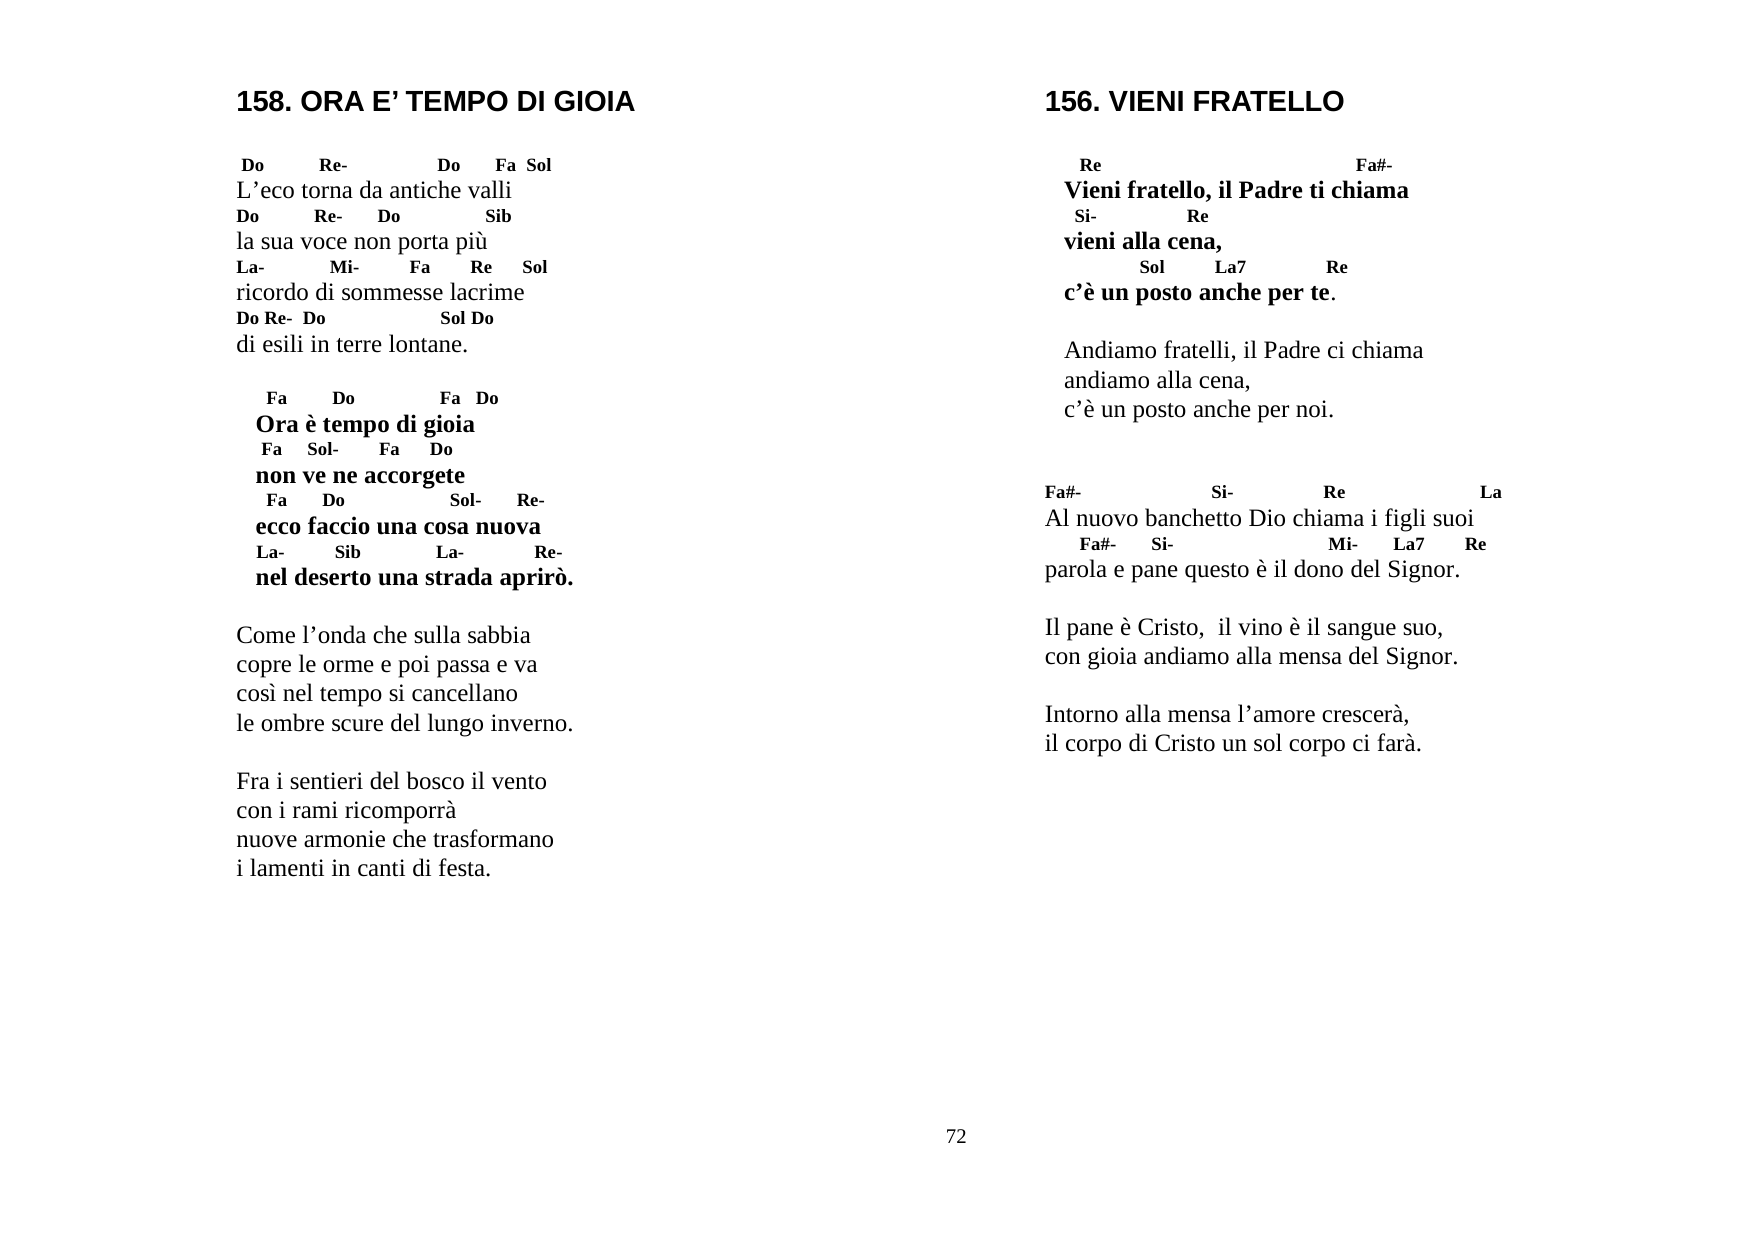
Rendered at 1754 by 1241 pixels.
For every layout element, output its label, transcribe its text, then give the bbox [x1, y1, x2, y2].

subtitle 156. VIENI FRATELLO [1044, 84, 1676, 118]
text con gioia andiamo alla mensa del Signor. [1044, 641, 1700, 670]
text parola e pane questo è il dono del Signor. [1044, 554, 1700, 583]
text c’è un posto anche per noi. [1044, 393, 1678, 423]
text Si- Re [1044, 204, 1678, 226]
text non ve ne accorgete [236, 460, 869, 489]
text Re Fa#- [1044, 153, 1678, 175]
text Fa#- Si- Mi- La7 Re [1044, 532, 1678, 554]
text Al nuovo banchetto Dio chiama i figli suoi [1044, 503, 1714, 532]
text nuove armonie che trasformano [236, 824, 869, 853]
text Do Re- Do Sol Do [236, 306, 869, 328]
text Il pane è Cristo, il vino è il sangue suo, [1044, 612, 1678, 641]
text vieni alla cena, [1044, 226, 1678, 255]
text Do Re- Do Sib [236, 204, 869, 226]
text andiamo alla cena, [1044, 364, 1678, 393]
text il corpo di Cristo un sol corpo ci farà. [1044, 728, 1678, 757]
text ricordo di sommesse lacrime [236, 277, 869, 306]
text La- Sib La- Re- [236, 540, 869, 562]
text con i rami ricomporrà [236, 794, 869, 824]
text nel deserto una strada aprirò. [236, 562, 869, 591]
text così nel tempo si cancellano [236, 678, 869, 707]
text Fa Sol- Fa Do [236, 438, 869, 460]
text L’eco torna da antiche valli [236, 175, 869, 204]
text Come l’onda che sulla sabbia [236, 620, 869, 649]
text Intorno alla mensa l’amore crescerà, [1044, 699, 1678, 728]
text le ombre scure del lungo inverno. [236, 707, 869, 736]
text La- Mi- Fa Re Sol [236, 255, 869, 277]
text Fa Do Sol- Re- [236, 489, 869, 511]
text i lamenti in canti di festa. [236, 853, 869, 882]
text Vieni fratello, il Padre ti chiama [1044, 175, 1678, 204]
text Fa Do Fa Do [236, 387, 869, 409]
text di esili in terre lontane. [236, 328, 869, 357]
text Do Re- Do Fa Sol [236, 153, 869, 175]
subtitle 158. ORA E’ TEMPO DI GIOIA [236, 84, 867, 118]
text Fa#- Si- Re La [1044, 481, 1714, 503]
text Sol La7 Re [1044, 255, 1678, 277]
text c’è un posto anche per te. [1044, 277, 1678, 306]
text la sua voce non porta più [236, 226, 869, 255]
text Andiamo fratelli, il Padre ci chiama [1044, 335, 1678, 364]
text ecco faccio una cosa nuova [236, 511, 869, 540]
text copre le orme e poi passa e va [236, 649, 869, 678]
text Fra i sentieri del bosco il vento [236, 766, 869, 794]
text Ora è tempo di gioia [236, 409, 869, 438]
